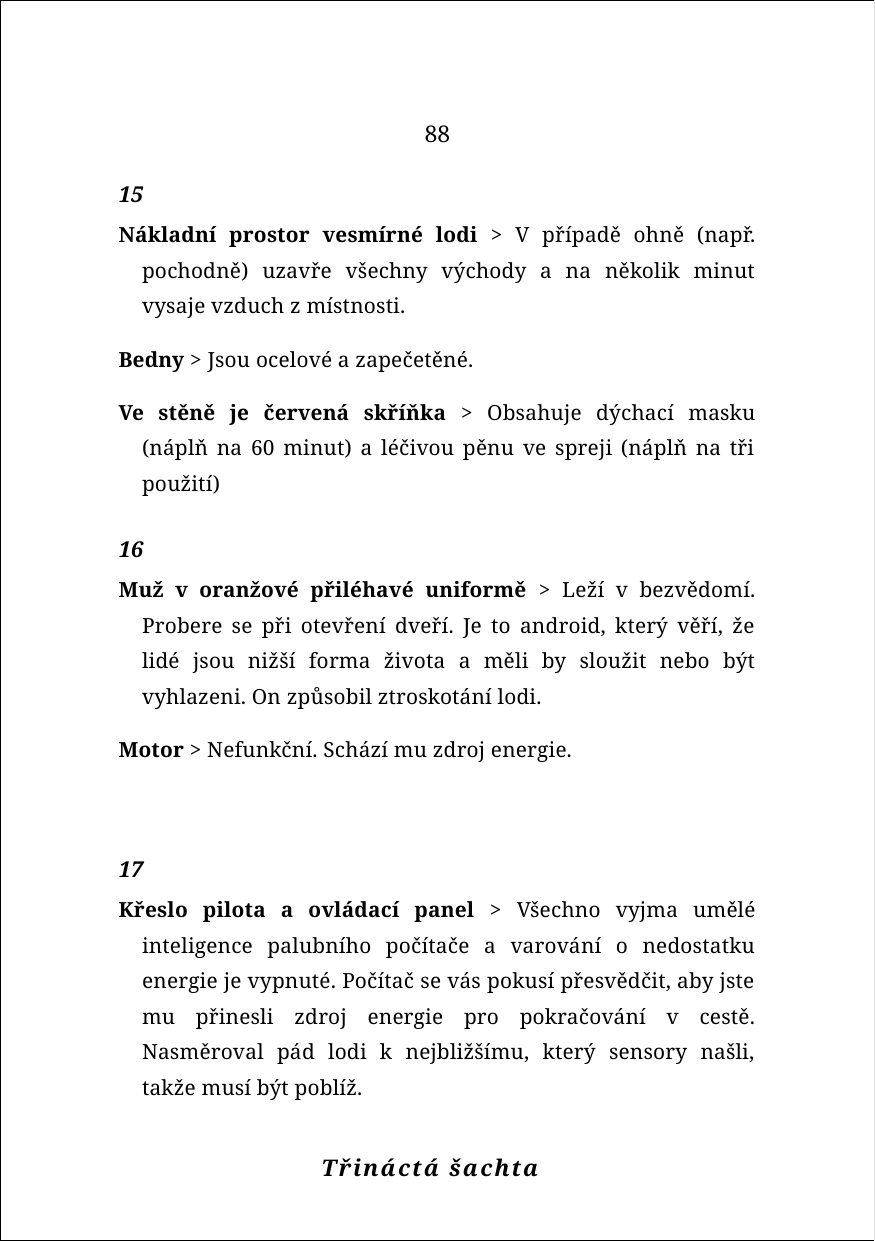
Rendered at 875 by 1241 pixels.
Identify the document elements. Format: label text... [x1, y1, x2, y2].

text Muž v oranžové přiléhavé uniformě > Leží v bezvědomí. Probere se při otevření dveří. Je to android, který věří, že lidé jsou nižší forma života a měli by sloužit nebo být vyhlazeni. On způsobil ztroskotání lodi. [118, 576, 756, 711]
subtitle 16 [118, 534, 756, 564]
subtitle 15 [118, 179, 756, 209]
text Ve stěně je červená skříňka > Obsahuje dýchací masku (náplň na 60 minut) a léčivou pěnu ve spreji (náplň na tři použití) [118, 398, 756, 497]
text Motor > Nefunkční. Schází mu zdroj energie. [118, 735, 756, 764]
text Nákladní prostor vesmírné lodi > V případě ohně (např. pochodně) uzavře všechny východy a na několik minut vysaje vzduch z místnosti. [118, 221, 756, 320]
text Křeslo pilota a ovládací panel > Všechno vyjma umělé inteligence palubního počítače a varování o nedostatku energie je vypnuté. Počítač se vás pokusí přesvědčit, aby jste mu přinesli zdroj energie pro pokračování v cestě. Nasměroval pád lodi k nejbližšímu, který sensory našli, takže musí být poblíž. [118, 895, 756, 1101]
text Bedny > Jsou ocelové a zapečetěné. [118, 345, 756, 373]
subtitle 17 [118, 854, 756, 883]
